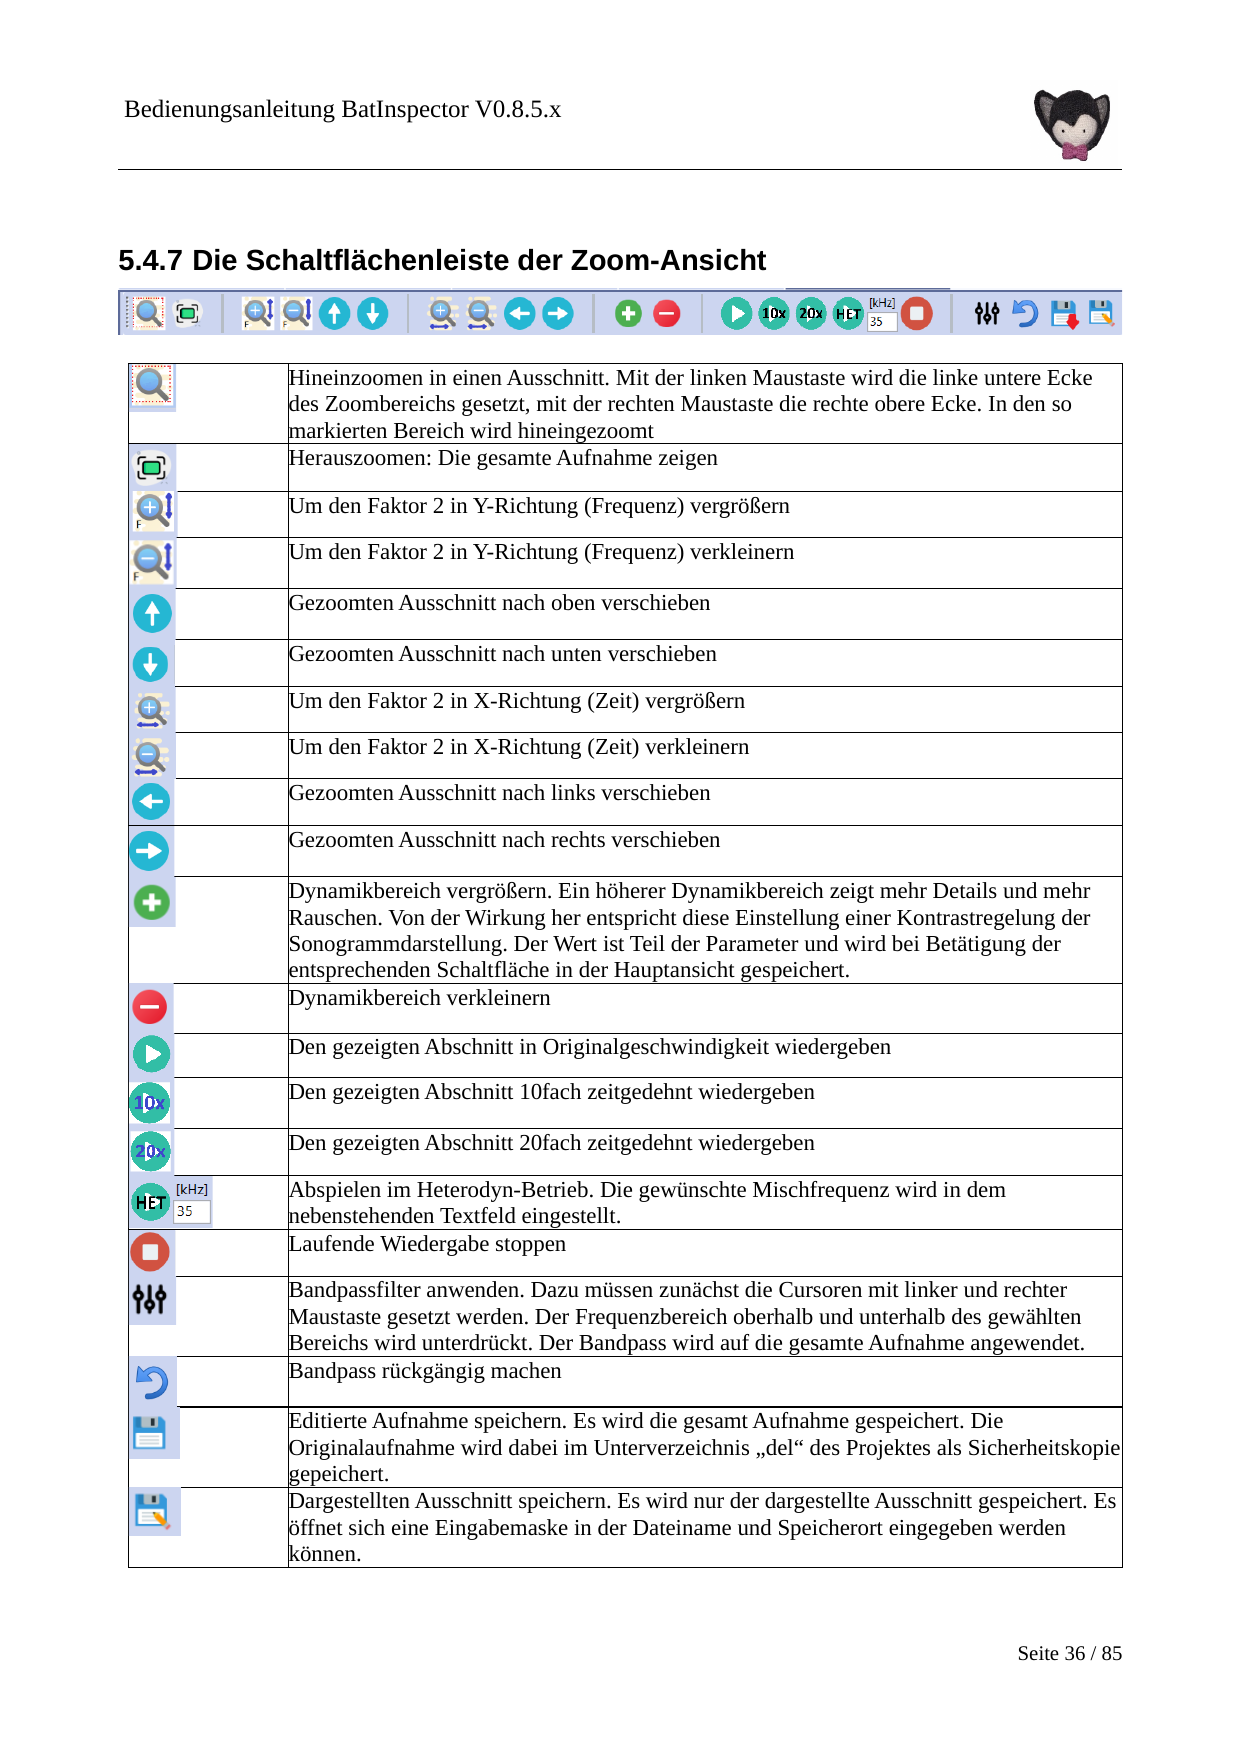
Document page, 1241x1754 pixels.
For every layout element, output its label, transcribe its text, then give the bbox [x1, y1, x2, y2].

picture [128, 983, 213, 1228]
table_cell Bandpass rückgängig machen [289, 1357, 1122, 1406]
table_cell [129, 877, 288, 983]
table_header [129, 364, 288, 443]
table_cell [175, 779, 288, 825]
table_cell [177, 444, 288, 491]
table_cell [175, 826, 288, 876]
table_header Hineinzoomen in einen Ausschnitt. Mit der linken Maustaste wird die linke untere Ecke des Zoombereichs gesetzt, mit der rechten Maustaste die rechte obere Ecke. In den so markierten Bereich wird hineingezoomt [289, 364, 1122, 443]
table_cell [177, 1357, 288, 1406]
picture [128, 1356, 180, 1459]
table_cell [129, 1408, 288, 1487]
table_cell Bandpassfilter anwenden. Dazu müssen zunächst die Cursoren mit linker und rechter Maustaste gesetzt werden. Der Frequenzbereich oberhalb und unterhalb des gewählten Bereichs wird unterdrückt. Der Bandpass wird auf die gesamte Aufnahme angewendet. [289, 1277, 1122, 1356]
table_cell Den gezeigten Abschnitt 20fach zeitgedehnt wiedergeben [289, 1129, 1122, 1175]
table_cell [177, 538, 288, 588]
table_cell [129, 1488, 288, 1567]
picture [128, 1487, 181, 1536]
table_cell Abspielen im Heterodyn-Betrieb. Die gewünschte Mischfrequenz wird in dem nebenstehenden Textfeld eingestellt. [289, 1176, 1122, 1229]
table_cell Um den Faktor 2 in X-Richtung (Zeit) vergrößern [289, 687, 1122, 732]
table_cell Gezoomten Ausschnitt nach rechts verschieben [289, 826, 1122, 876]
table_cell Gezoomten Ausschnitt nach links verschieben [289, 779, 1122, 825]
table_cell Herauszoomen: Die gesamte Aufnahme zeigen [289, 444, 1122, 491]
picture [1030, 80, 1119, 169]
table_cell [175, 1078, 288, 1128]
picture [128, 826, 176, 927]
table_cell [175, 1034, 288, 1077]
table_cell Den gezeigten Abschnitt in Originalgeschwindigkeit wiedergeben [289, 1034, 1122, 1077]
picture [128, 444, 178, 825]
table_cell [129, 1277, 288, 1356]
picture [118, 288, 1123, 335]
table_cell Editierte Aufnahme speichern. Es wird die gesamt Aufnahme gespeichert. Die Originalaufnahme wird dabei im Unterverzeichnis „del“ des Projektes als Sicherheitskopie gepeichert. [289, 1408, 1122, 1487]
table_cell [176, 687, 288, 732]
picture [128, 1230, 177, 1325]
table_cell Gezoomten Ausschnitt nach unten verschieben [289, 640, 1122, 686]
table_cell Laufende Wiedergabe stoppen [289, 1230, 1122, 1276]
table_cell Dynamikbereich verkleinern [289, 984, 1122, 1032]
table_cell [176, 589, 288, 639]
table_cell [178, 492, 288, 537]
table_cell Gezoomten Ausschnitt nach oben verschieben [289, 589, 1122, 639]
table_cell [174, 984, 288, 1032]
table_cell [176, 1230, 288, 1276]
table_cell [175, 640, 288, 686]
table_cell Den gezeigten Abschnitt 10fach zeitgedehnt wiedergeben [289, 1078, 1122, 1128]
table_cell [129, 1176, 288, 1229]
subtitle Die Schaltflächenleiste der Zoom-Ansicht [118, 243, 1122, 276]
picture [128, 364, 177, 412]
table_cell Um den Faktor 2 in Y-Richtung (Frequenz) verkleinern [289, 538, 1122, 588]
table_cell [176, 733, 288, 778]
table_cell Um den Faktor 2 in Y-Richtung (Frequenz) vergrößern [289, 492, 1122, 537]
table_cell Dargestellten Ausschnitt speichern. Es wird nur der dargestellte Ausschnitt gespeichert. Es öffnet sich eine Eingabemaske in der Dateiname und Speicherort eingegeben werden können. [289, 1488, 1122, 1567]
table_cell Um den Faktor 2 in X-Richtung (Zeit) verkleinern [289, 733, 1122, 778]
table_cell Dynamikbereich vergrößern. Ein höherer Dynamikbereich zeigt mehr Details und mehr Rauschen. Von der Wirkung her entspricht diese Einstellung einer Kontrastregelung der Sonogrammdarstellung. Der Wert ist Teil der Parameter und wird bei Betätigung der entsprechenden Schaltfläche in der Hauptansicht gespeichert. [289, 877, 1122, 983]
table_cell [175, 1129, 288, 1175]
